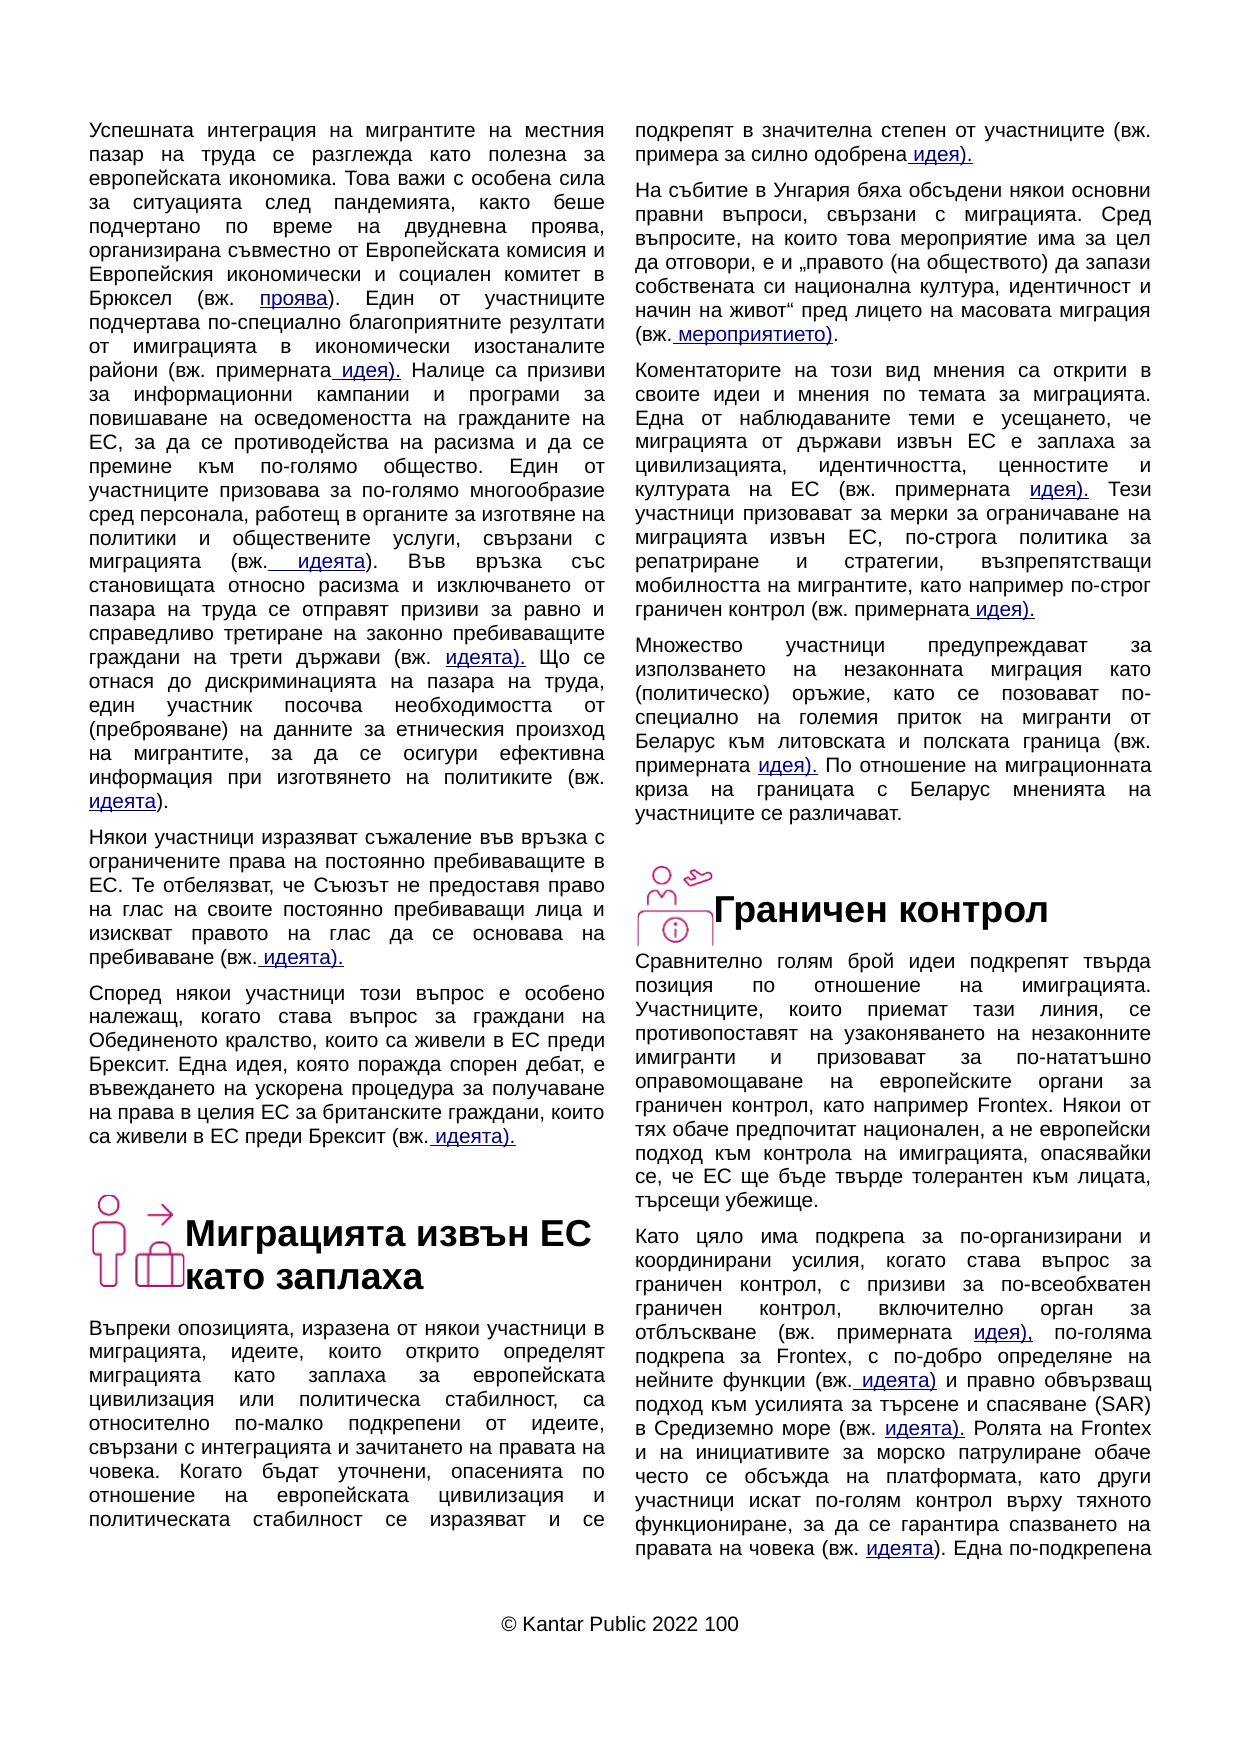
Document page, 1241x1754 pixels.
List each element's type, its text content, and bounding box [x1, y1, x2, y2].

text Сравнително голям брой идеи подкрепят твърда позиция по отношение на имиграцията. Участниците, които приемат тази линия, се противопоставят на узаконяването на незаконните имигранти и призовават за по-нататъшно оправомощаване на европейските органи за граничен контрол, като например Frontex. Някои от тях обаче предпочитат национален, а не европейски подход към контрола на имиграцията, опасявайки се, че ЕС ще бъде твърде толерантен към лицата, търсещи убежище. [635, 949, 1152, 1212]
picture [637, 866, 714, 946]
text Някои участници изразяват съжаление във връзка с ограничените права на постоянно пребиваващите в ЕС. Те отбелязват, че Съюзът не предоставя право на глас на своите постоянно пребиваващи лица и изискват правото на глас да се основава на пребиваване (вж. идеята). [88, 825, 605, 968]
subtitle Граничен контрол [714, 887, 1152, 930]
picture [92, 1195, 185, 1287]
text Според някои участници този въпрос е особено належащ, когато става въпрос за граждани на Обединеното кралство, които са живели в ЕС преди Брексит. Една идея, която поражда спорен дебат, е въвеждането на ускорена процедура за получаване на права в целия ЕС за британските граждани, които са живели в ЕС преди Брексит (вж. идеята). [88, 980, 605, 1148]
text Въпреки опозицията, изразена от някои участници в миграцията, идеите, които открито определят миграцията като заплаха за европейската цивилизация или политическа стабилност, са относително по-малко подкрепени от идеите, свързани с интеграцията и зачитането на правата на човека. Когато бъдат уточнени, опасенията по отношение на европейската цивилизация и политическата стабилност се изразяват и се [88, 1315, 605, 1531]
text Успешната интеграция на мигрантите на местния пазар на труда се разглежда като полезна за европейската икономика. Това важи с особена сила за ситуацията след пандемията, както беше подчертано по време на двудневна проява, организирана съвместно от Европейската комисия и Европейския икономически и социален комитет в Брюксел (вж. проява). Един от участниците подчертава по-специално благоприятните резултати от имиграцията в икономически изостаналите райони (вж. примерната идея). Налице са призиви за информационни кампании и програми за повишаване на осведомеността на гражданите на ЕС, за да се противодейства на расизма и да се премине към по-голямо общество. Един от участниците призовава за по-голямо многообразие сред персонала, работещ в органите за изготвяне на политики и обществените услуги, свързани с миграцията (вж. идеята). Във връзка със становищата относно расизма и изключването от пазара на труда се отправят призиви за равно и справедливо третиране на законно пребиваващите граждани на трети държави (вж. идеята). Що се отнася до дискриминацията на пазара на труда, един участник посочва необходимостта от (преброяване) на данните за етническия произход на мигрантите, за да се осигури ефективна информация при изготвянето на политиките (вж. идеята). [88, 118, 605, 813]
text подкрепят в значителна степен от участниците (вж. примера за силно одобрена идея). [635, 118, 1152, 166]
text Множество участници предупреждават за използването на незаконната миграция като (политическо) оръжие, като се позовават по-специално на големия приток на мигранти от Беларус към литовската и полската граница (вж. примерната идея). По отношение на миграционната криза на границата с Беларус мненията на участниците се различават. [635, 633, 1152, 824]
text На събитие в Унгария бяха обсъдени някои основни правни въпроси, свързани с миграцията. Сред въпросите, на които това мероприятие има за цел да отговори, е и „правото (на обществото) да запази собствената си национална култура, идентичност и начин на живот“ пред лицето на масовата миграция (вж. мероприятието). [635, 178, 1152, 346]
subtitle Миграцията извън ЕС като заплаха [88, 1211, 605, 1297]
text Като цяло има подкрепа за по-организирани и координирани усилия, когато става въпрос за граничен контрол, с призиви за по-всеобхватен граничен контрол, включително орган за отблъскване (вж. примерната идея), по-голяма подкрепа за Frontex, с по-добро определяне на нейните функции (вж. идеята) и правно обвързващ подход към усилията за търсене и спасяване (SAR) в Средиземно море (вж. идеята). Ролята на Frontex и на инициативите за морско патрулиране обаче често се обсъжда на платформата, като други участници искат по-голям контрол върху тяхното функциониране, за да се гарантира спазването на правата на човека (вж. идеята). Една по-подкрепена [635, 1224, 1152, 1559]
text Коментаторите на този вид мнения са открити в своите идеи и мнения по темата за миграцията. Една от наблюдаваните теми е усещането, че миграцията от държави извън ЕС е заплаха за цивилизацията, идентичността, ценностите и културата на ЕС (вж. примерната идея). Тези участници призовават за мерки за ограничаване на миграцията извън ЕС, по-строга политика за репатриране и стратегии, възпрепятстващи мобилността на мигрантите, като например по-строг граничен контрол (вж. примерната идея). [635, 357, 1152, 621]
